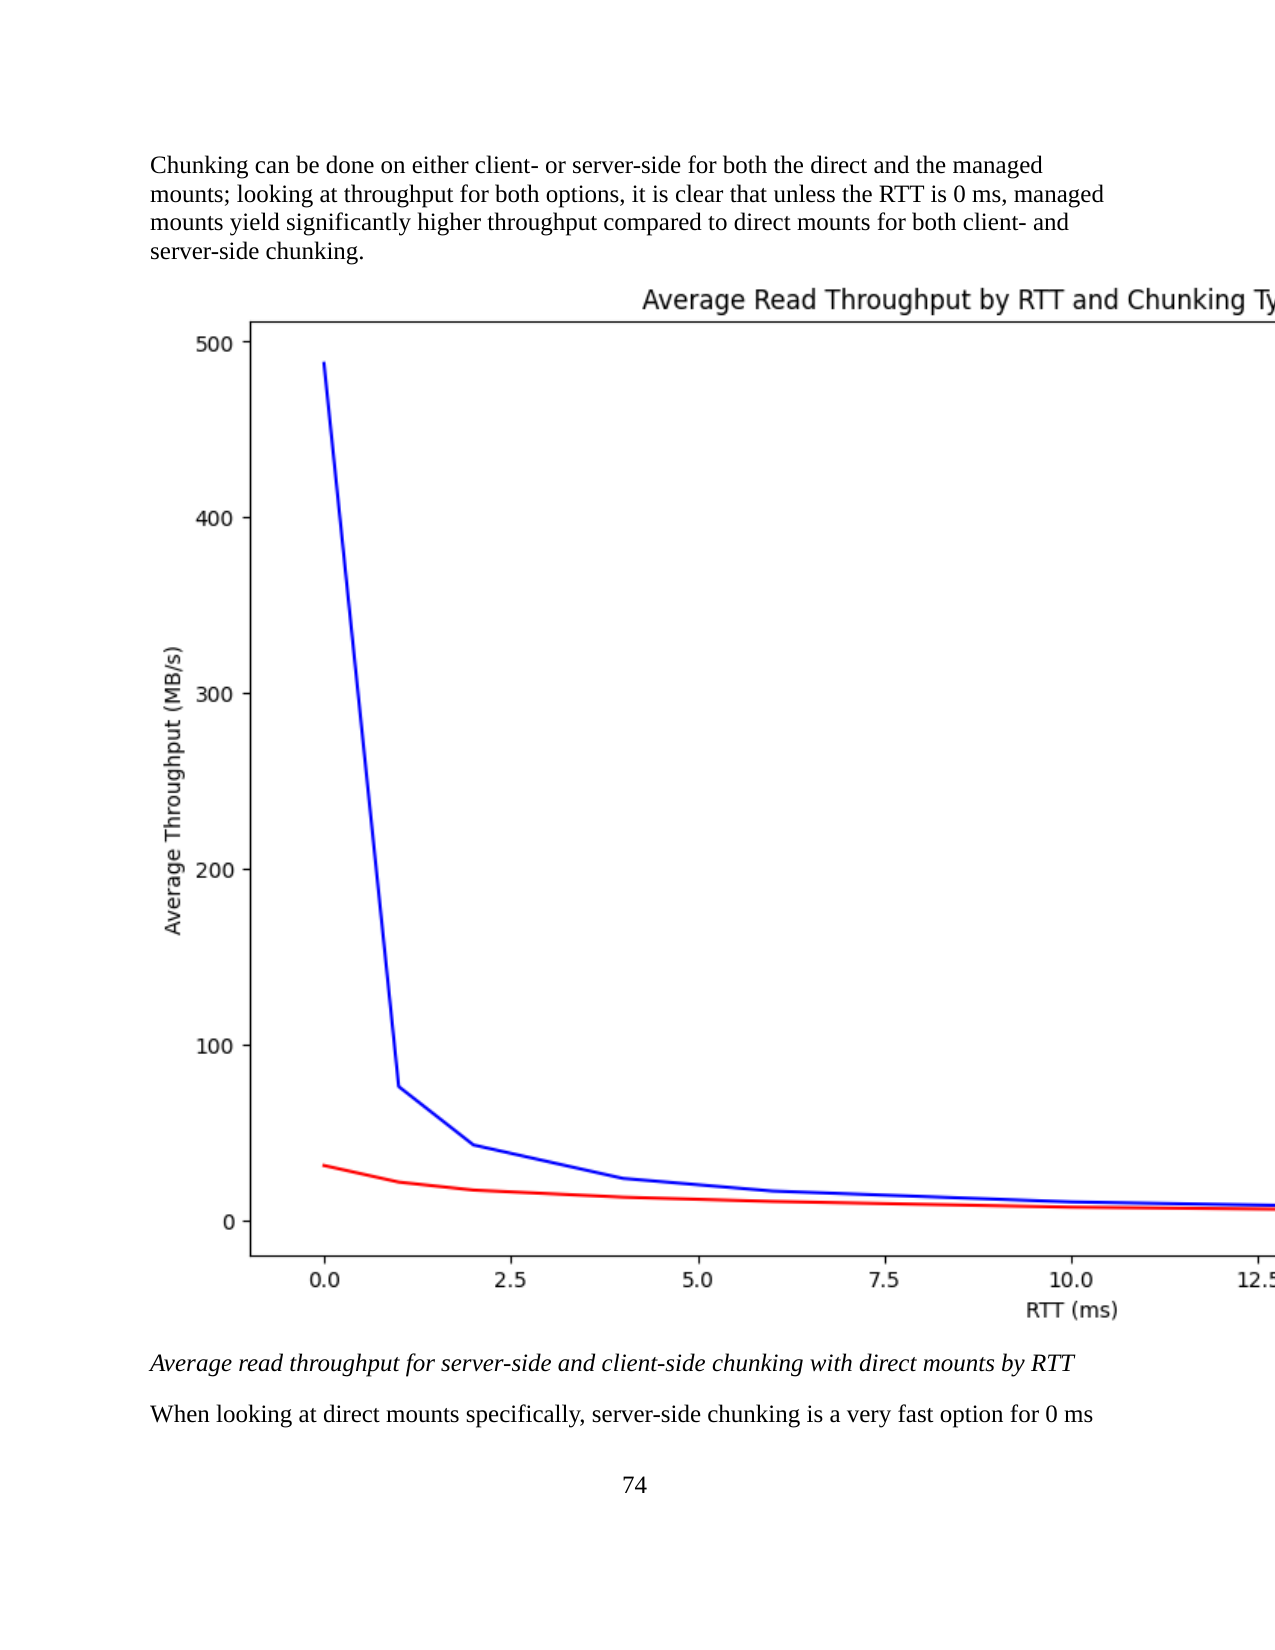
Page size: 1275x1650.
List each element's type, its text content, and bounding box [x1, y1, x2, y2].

text Average read throughput for server-side and client-side chunking with direct mounts by RTT [150, 1348, 1125, 1377]
text When looking at direct mounts specifically, server-side chunking is a very fast option for 0 ms [150, 1399, 1125, 1427]
picture [150, 273, 1275, 1336]
text Chunking can be done on either client- or server-side for both the direct and the managed mounts; looking at throughput for both options, it is clear that unless the RTT is 0 ms, managed mounts yield significantly higher throughput compared to direct mounts for both client- and server-side chunking. [150, 150, 1125, 265]
